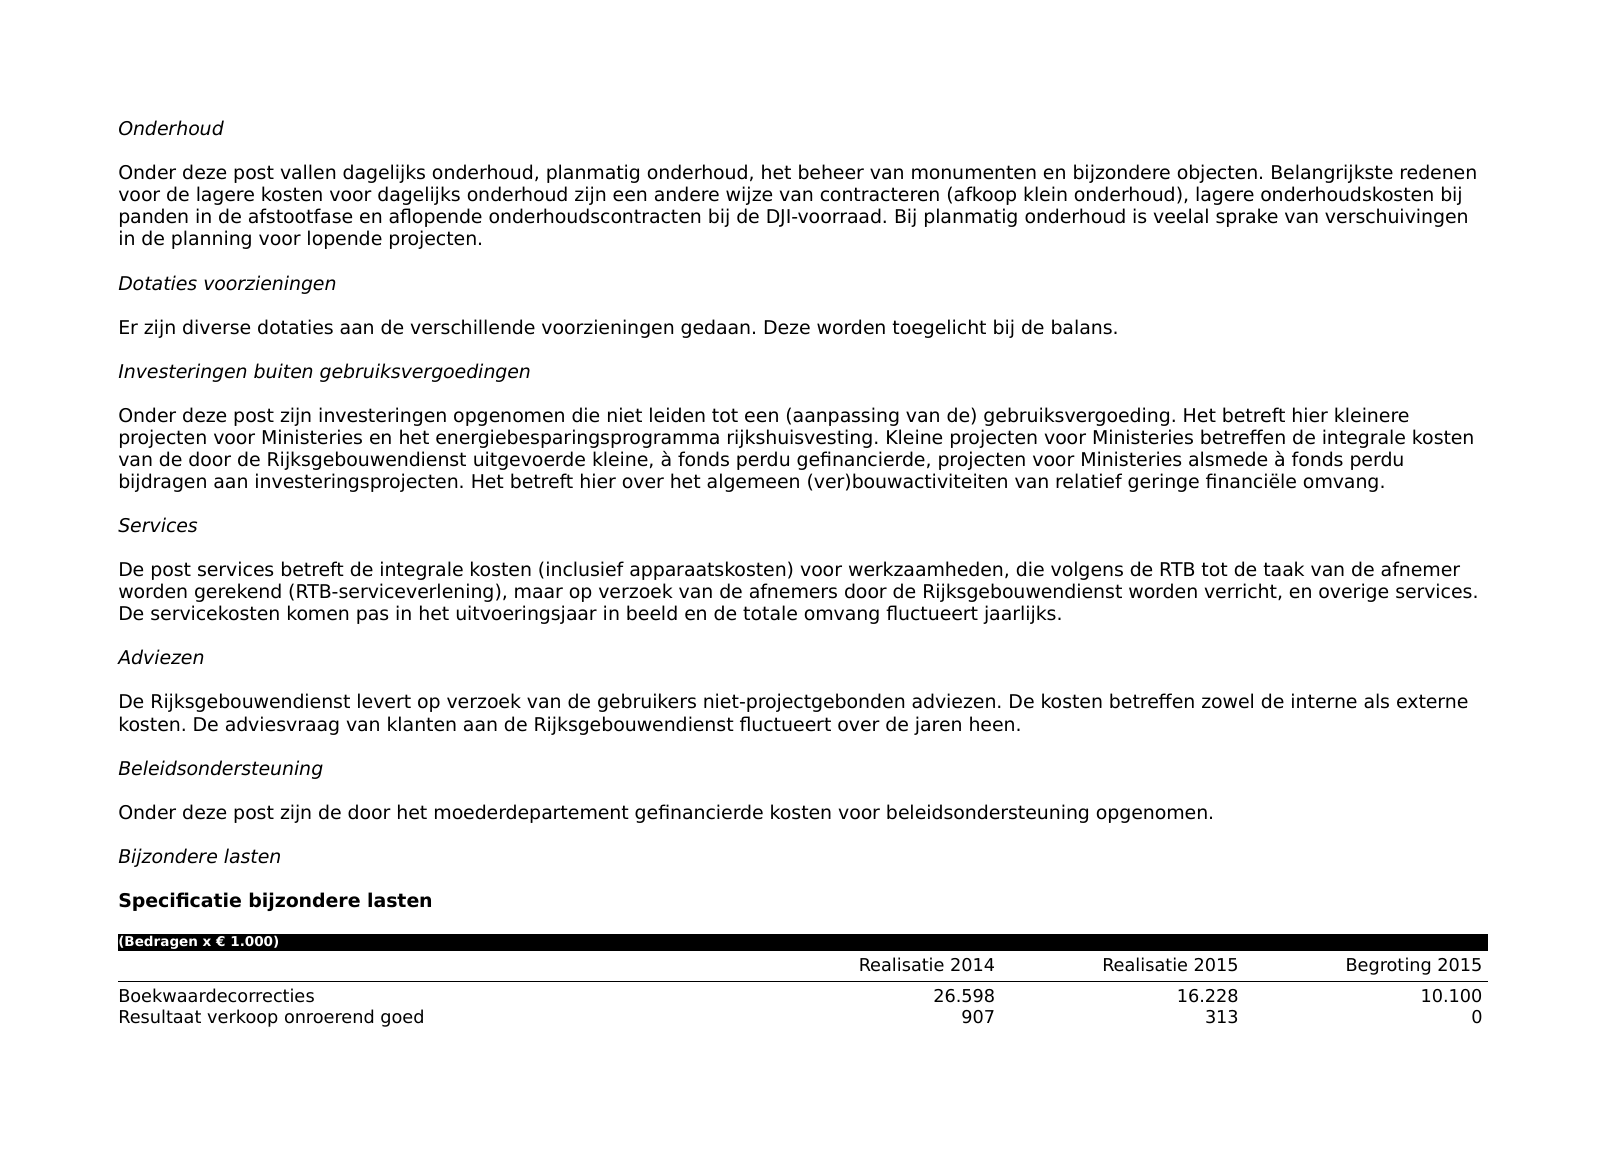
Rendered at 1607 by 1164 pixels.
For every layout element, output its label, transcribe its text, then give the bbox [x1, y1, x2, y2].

subtitle Investeringen buiten gebruiksvergoedingen [118, 361, 1488, 383]
text De Rijksgebouwendienst levert op verzoek van de gebruikers niet-projectgebonden adviezen. De kosten betreffen zowel de interne als externe kosten. De adviesvraag van klanten aan de Rijksgebouwendienst fluctueert over de jaren heen. [118, 691, 1488, 735]
table_cell Boekwaardecorrecties [118, 982, 757, 1007]
table_cell Begroting 2015 [1245, 951, 1488, 981]
subtitle Adviezen [118, 647, 1488, 669]
table_cell Realisatie 2014 [758, 951, 1001, 981]
table_cell 26.598 [758, 982, 1001, 1007]
subtitle Bijzondere lasten [118, 846, 1488, 868]
table_header (Bedragen x € 1.000) [118, 934, 1488, 950]
subtitle Specificatie bijzondere lasten [118, 890, 1488, 912]
text Onder deze post zijn investeringen opgenomen die niet leiden tot een (aanpassing van de) gebruiksvergoeding. Het betreft hier kleinere projecten voor Ministeries en het energiebesparingsprogramma rijkshuisvesting. Kleine projecten voor Ministeries betreffen de integrale kosten van de door de Rijksgebouwendienst uitgevoerde kleine, à fonds perdu gefinancierde, projecten voor Ministeries alsmede à fonds perdu bijdragen aan investeringsprojecten. Het betreft hier over het algemeen (ver)bouwactiviteiten van relatief geringe financiële omvang. [118, 405, 1488, 493]
table_cell 16.228 [1001, 982, 1244, 1007]
table_cell [118, 951, 757, 981]
table_cell 313 [1001, 1007, 1244, 1028]
table_cell 907 [758, 1007, 1001, 1028]
subtitle Beleidsondersteuning [118, 758, 1488, 779]
table_cell Resultaat verkoop onroerend goed [118, 1007, 757, 1028]
subtitle Dotaties voorzieningen [118, 272, 1488, 294]
text Onder deze post zijn de door het moederdepartement gefinancierde kosten voor beleidsondersteuning opgenomen. [118, 802, 1488, 824]
table_cell 10.100 [1245, 982, 1488, 1007]
text Er zijn diverse dotaties aan de verschillende voorzieningen gedaan. Deze worden toegelicht bij de balans. [118, 317, 1488, 338]
subtitle Services [118, 515, 1488, 537]
text De post services betreft de integrale kosten (inclusief apparaatskosten) voor werkzaamheden, die volgens de RTB tot de taak van de afnemer worden gerekend (RTB-serviceverlening), maar op verzoek van de afnemers door de Rijksgebouwendienst worden verricht, en overige services. De servicekosten komen pas in het uitvoeringsjaar in beeld en de totale omvang fluctueert jaarlijks. [118, 559, 1488, 625]
text Onder deze post vallen dagelijks onderhoud, planmatig onderhoud, het beheer van monumenten en bijzondere objecten. Belangrijkste redenen voor de lagere kosten voor dagelijks onderhoud zijn een andere wijze van contracteren (afkoop klein onderhoud), lagere onderhoudskosten bij panden in de afstootfase en aflopende onderhoudscontracten bij de DJI-voorraad. Bij planmatig onderhoud is veelal sprake van verschuivingen in de planning voor lopende projecten. [118, 162, 1488, 250]
subtitle Onderhoud [118, 118, 1488, 140]
table_cell Realisatie 2015 [1001, 951, 1244, 981]
table_cell 0 [1245, 1007, 1488, 1028]
